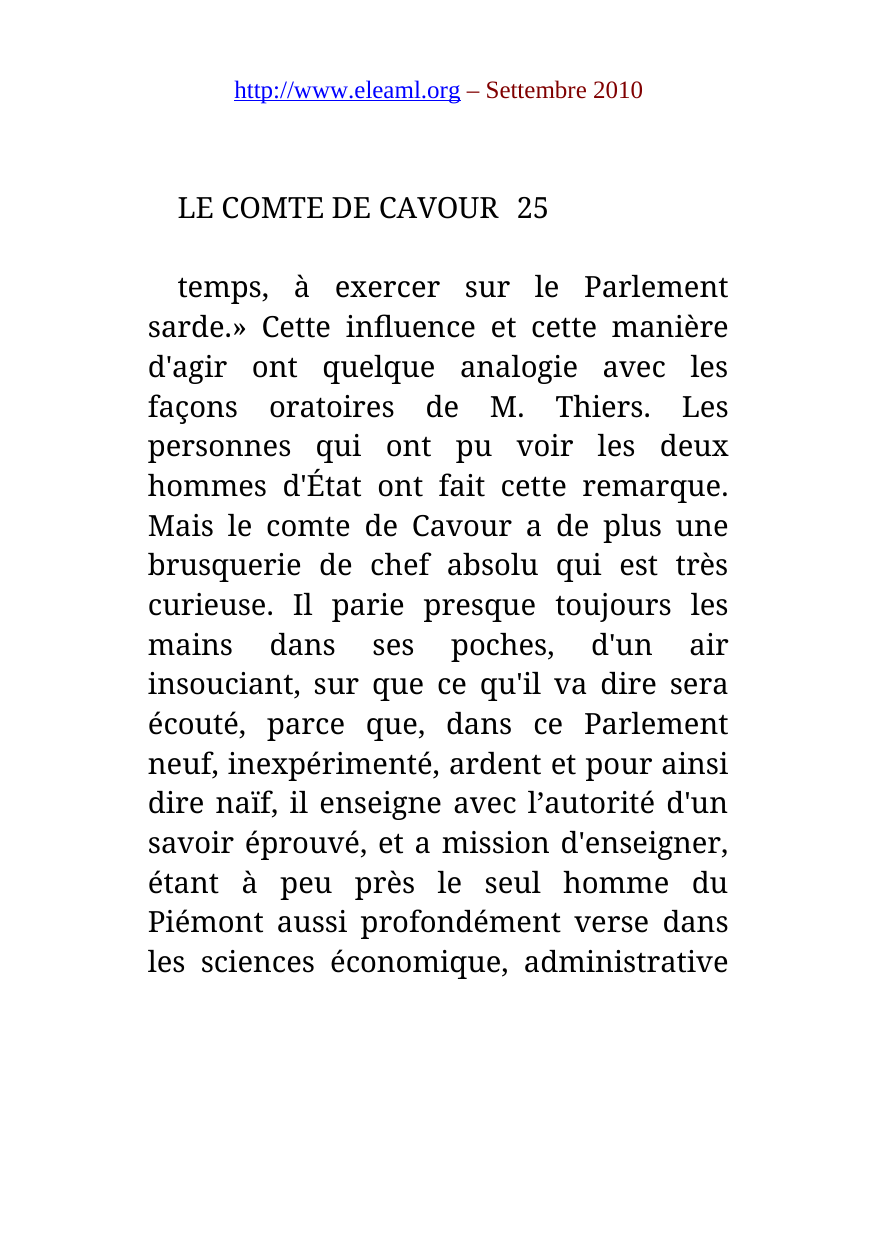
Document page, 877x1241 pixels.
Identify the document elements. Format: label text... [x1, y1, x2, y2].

text LE COMTE DE CAVOUR 25 [148, 187, 729, 227]
text temps, à exercer sur le Parlement sarde.» Cette influence et cette manière d'agir ont quelque analogie avec les façons oratoires de M. Thiers. Les personnes qui ont pu voir les deux hommes d'État ont fait cette remarque. Mais le comte de Cavour a de plus une brusquerie de chef absolu qui est très curieuse. Il parie presque toujours les mains dans ses poches, d'un air insouciant, sur que ce qu'il va dire sera écouté, parce que, dans ce Parlement neuf, inexpérimenté, ardent et pour ainsi dire naïf, il enseigne avec l’autorité d'un savoir éprouvé, et a mission d'enseigner, étant à peu près le seul homme du Piémont aussi profondément verse dans les sciences économique, administrative [148, 267, 729, 981]
